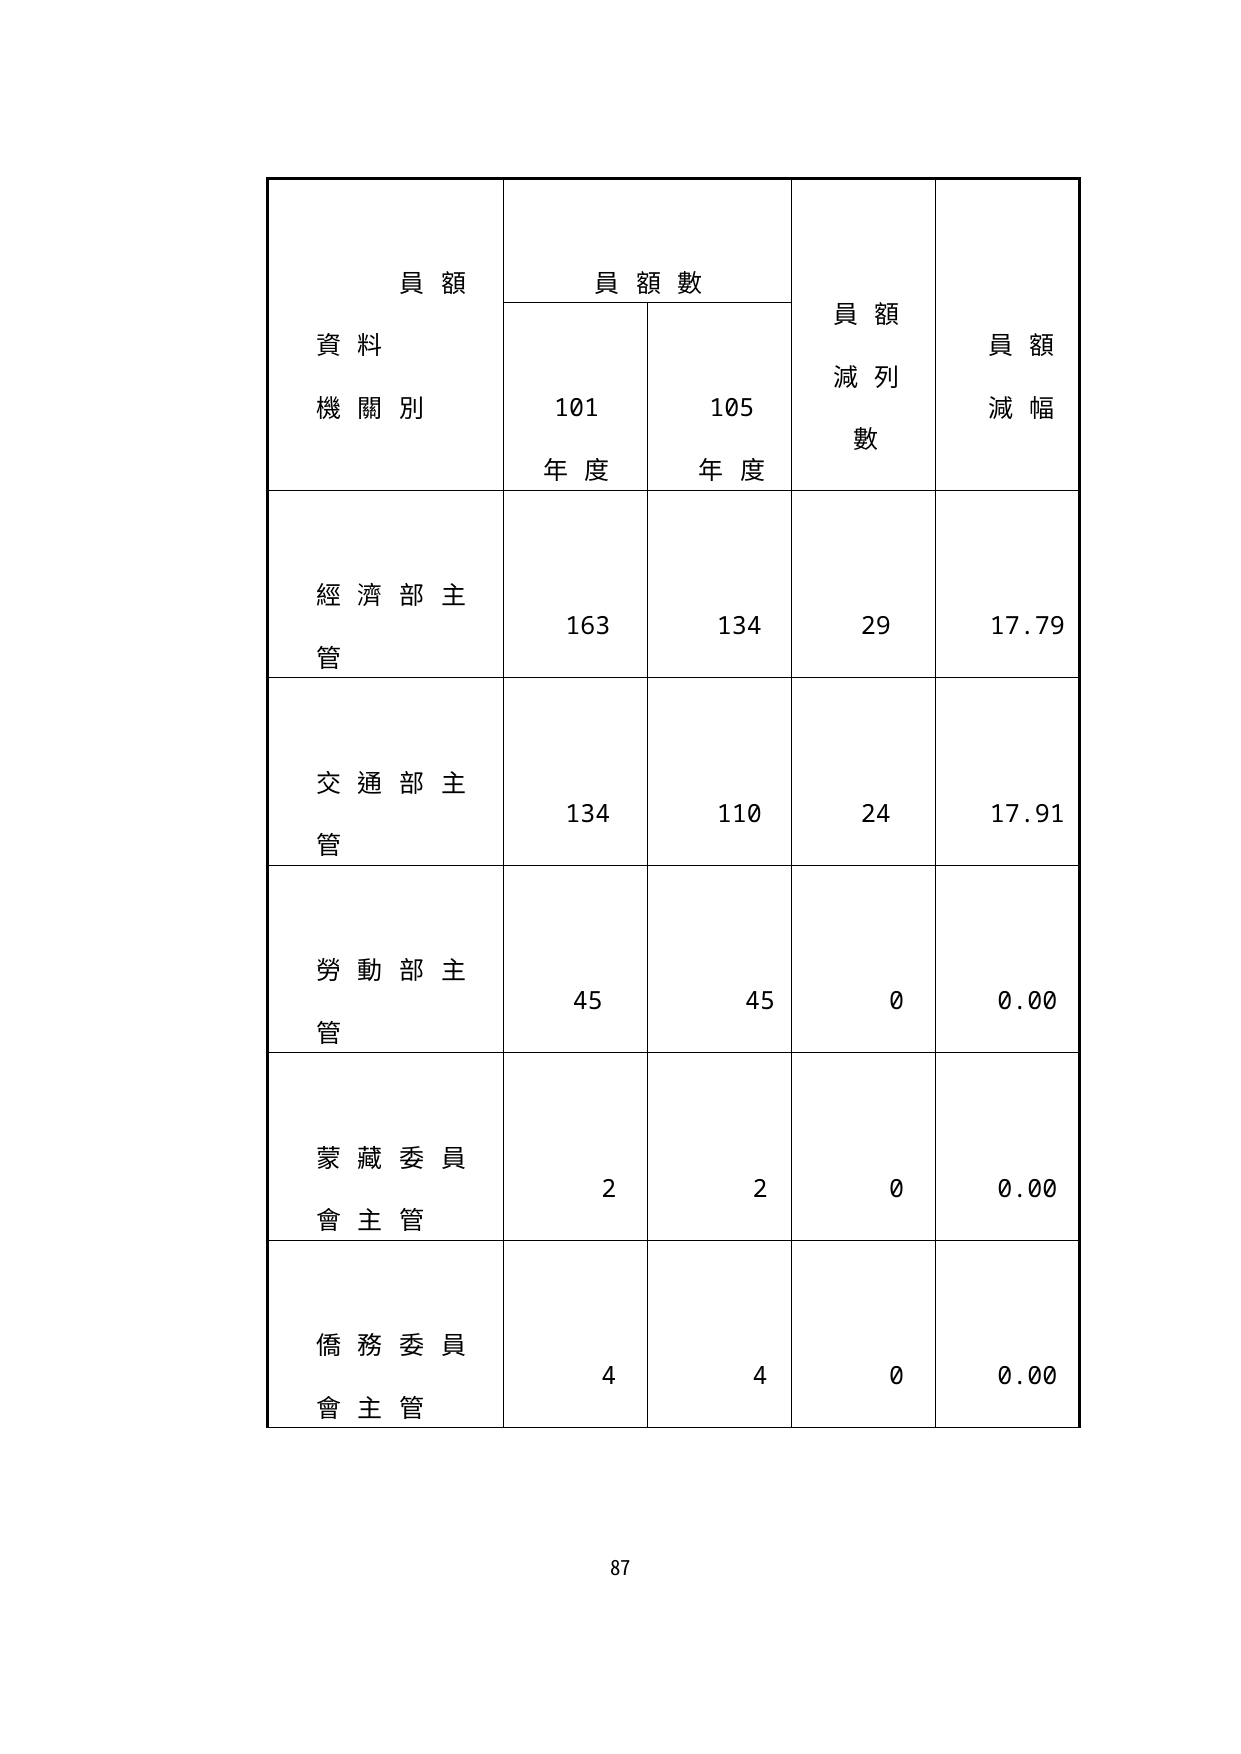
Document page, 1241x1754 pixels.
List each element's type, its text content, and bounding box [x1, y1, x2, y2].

table_cell 4 [504, 1241, 647, 1427]
table_cell 24 [792, 678, 935, 865]
table_cell 45 [648, 866, 791, 1052]
table_cell 134 [504, 678, 647, 865]
table_cell 0.00 [936, 866, 1078, 1052]
table_cell 僑務委員會主管 [269, 1241, 503, 1427]
table_header 員額減幅 [936, 180, 1078, 490]
table_cell 交通部主管 [269, 678, 503, 865]
table_cell 17.91 [936, 678, 1078, 865]
table_cell 4 [648, 1241, 791, 1427]
table_cell 0 [792, 1241, 935, 1427]
table_cell 經濟部主管 [269, 491, 503, 677]
table_cell 0 [792, 866, 935, 1052]
table_cell 0.00 [936, 1053, 1078, 1240]
table_header 員額減列數 [792, 180, 935, 490]
table_cell 0 [792, 1053, 935, 1240]
table_cell 101年度 [504, 303, 647, 490]
table_cell 蒙藏委員會主管 [269, 1053, 503, 1240]
table_cell 110 [648, 678, 791, 865]
table_cell 134 [648, 491, 791, 677]
table_cell 163 [504, 491, 647, 677]
table_cell 2 [504, 1053, 647, 1240]
table_cell 29 [792, 491, 935, 677]
table_cell 105年度 [648, 303, 791, 490]
table_cell 17.79 [936, 491, 1078, 677]
table_cell 0.00 [936, 1241, 1078, 1427]
table_cell 2 [648, 1053, 791, 1240]
table_cell 勞動部主管 [269, 866, 503, 1052]
table_header 員額數 [504, 180, 791, 302]
table_cell 45 [504, 866, 647, 1052]
table_header 員額資料 機關別 [269, 180, 503, 490]
